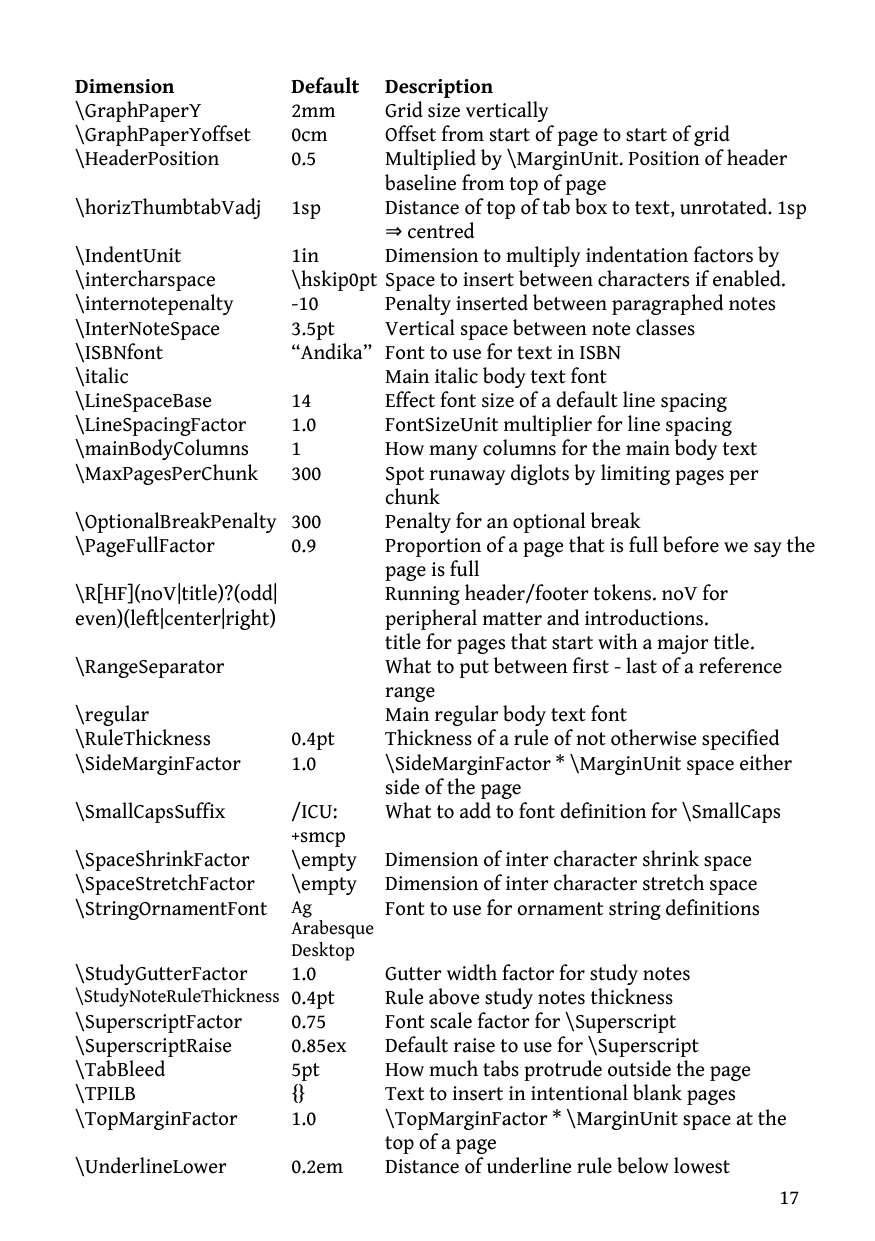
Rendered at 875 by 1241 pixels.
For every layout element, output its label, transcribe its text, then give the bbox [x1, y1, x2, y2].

table_cell \SpaceStretchFactor [75, 873, 291, 897]
table_cell \TPILB [75, 1083, 291, 1107]
table_cell 0.75 [291, 1010, 385, 1034]
table_cell Penalty for an optional break [385, 510, 816, 534]
table_cell 0.85ex [291, 1034, 385, 1058]
table_cell Main regular body text font [385, 703, 816, 727]
table_cell 0.4pt [291, 728, 385, 752]
table_cell \OptionalBreakPenalty [75, 510, 291, 534]
table_cell Penalty inserted between paragraphed notes [385, 293, 816, 317]
table_cell How much tabs protrude outside the page [385, 1058, 816, 1082]
table_cell \TopMarginFactor [75, 1107, 291, 1155]
table_cell {} [291, 1083, 385, 1107]
table_cell \StudyNoteRuleThickness [75, 986, 291, 1010]
table_cell Multiplied by \MarginUnit. Position of header baseline from top of page [385, 148, 816, 196]
table_cell Dimension of inter character shrink space [385, 848, 816, 872]
table_cell Gutter width factor for study notes [385, 962, 816, 986]
table_cell \GraphPaperYoffset [75, 123, 291, 147]
table_cell Thickness of a rule of not otherwise specified [385, 728, 816, 752]
table_cell \SideMarginFactor [75, 752, 291, 800]
table_cell Proportion of a page that is full before we say the page is full [385, 534, 816, 582]
table_cell What to put between first - last of a reference range [385, 655, 816, 703]
table_cell [291, 365, 385, 389]
table_cell \TabBleed [75, 1058, 291, 1082]
table_cell Font scale factor for \Superscript [385, 1010, 816, 1034]
table_cell \RangeSeparator [75, 655, 291, 703]
table_cell \IndentUnit [75, 244, 291, 268]
table_cell Distance of top of tab box to text, unrotated. 1sp ⇒ centred [385, 196, 816, 244]
table_header Dimension [75, 75, 291, 99]
table_cell \R[HF](noV|title)?(odd|even)(left|center|right) [75, 583, 291, 655]
table_cell \MaxPagesPerChunk [75, 462, 291, 510]
table_cell \internotepenalty [75, 293, 291, 317]
table_cell 0.9 [291, 534, 385, 582]
table_cell 1.0 [291, 413, 385, 437]
table_cell [291, 583, 385, 655]
table_cell 300 [291, 462, 385, 510]
table_cell 2mm [291, 99, 385, 123]
table_cell How many columns for the main body text [385, 438, 816, 462]
table_cell \StringOrnamentFont [75, 897, 291, 962]
table_cell Space to insert between characters if enabled. [385, 268, 816, 292]
table_cell 1.0 [291, 1107, 385, 1155]
table_cell \italic [75, 365, 291, 389]
table_cell 3.5pt [291, 317, 385, 341]
table_cell 14 [291, 389, 385, 413]
table_cell Dimension to multiply indentation factors by [385, 244, 816, 268]
table_cell \HeaderPosition [75, 148, 291, 196]
table_cell \horizThumbtabVadj [75, 196, 291, 244]
table_cell \InterNoteSpace [75, 317, 291, 341]
table_cell \UnderlineLower [75, 1155, 291, 1179]
table_cell \mainBodyColumns [75, 438, 291, 462]
table_cell Spot runaway diglots by limiting pages per chunk [385, 462, 816, 510]
table_cell Main italic body text font [385, 365, 816, 389]
table_cell \LineSpaceBase [75, 389, 291, 413]
table_cell 1in [291, 244, 385, 268]
table_cell Default raise to use for \Superscript [385, 1034, 816, 1058]
table_cell Effect font size of a default line spacing [385, 389, 816, 413]
table_cell \RuleThickness [75, 728, 291, 752]
table_cell \SuperscriptFactor [75, 1010, 291, 1034]
table_cell Distance of underline rule below lowest [385, 1155, 816, 1179]
table_header Default [291, 75, 385, 99]
table_cell 0.2em [291, 1155, 385, 1179]
table_cell 0cm [291, 123, 385, 147]
table_cell 0.5 [291, 148, 385, 196]
table_cell \empty [291, 873, 385, 897]
table_cell [291, 655, 385, 703]
table_cell What to add to font definition for \SmallCaps [385, 800, 816, 848]
table_cell Ag Arabesque Desktop [291, 897, 385, 962]
table_cell Font to use for text in ISBN [385, 341, 816, 365]
table_cell 1sp [291, 196, 385, 244]
table_cell \PageFullFactor [75, 534, 291, 582]
table_cell -10 [291, 293, 385, 317]
table_cell Dimension of inter character stretch space [385, 873, 816, 897]
table_cell \ISBNfont [75, 341, 291, 365]
table_cell \LineSpacingFactor [75, 413, 291, 437]
table_cell Running header/footer tokens. noV for peripheral matter and introductions. title for pages that start with a major title. [385, 583, 816, 655]
table_cell \TopMarginFactor * \MarginUnit space at the top of a page [385, 1107, 816, 1155]
table_cell Offset from start of page to start of grid [385, 123, 816, 147]
table_cell “Andika” [291, 341, 385, 365]
table_cell FontSizeUnit multiplier for line spacing [385, 413, 816, 437]
table_cell 1.0 [291, 962, 385, 986]
table_cell \StudyGutterFactor [75, 962, 291, 986]
table_cell 300 [291, 510, 385, 534]
table_cell Vertical space between note classes [385, 317, 816, 341]
table_cell 1 [291, 438, 385, 462]
table_cell \regular [75, 703, 291, 727]
table_cell \GraphPaperY [75, 99, 291, 123]
table_cell 1.0 [291, 752, 385, 800]
table_cell /ICU:+smcp [291, 800, 385, 848]
table_cell 0.4pt [291, 986, 385, 1010]
table_cell [291, 703, 385, 727]
table_cell \SideMarginFactor * \MarginUnit space either side of the page [385, 752, 816, 800]
table_cell Font to use for ornament string definitions [385, 897, 816, 962]
table_cell \SmallCapsSuffix [75, 800, 291, 848]
table_cell \SpaceShrinkFactor [75, 848, 291, 872]
table_cell 5pt [291, 1058, 385, 1082]
table_cell Rule above study notes thickness [385, 986, 816, 1010]
table_cell \SuperscriptRaise [75, 1034, 291, 1058]
table_header Description [385, 75, 816, 99]
table_cell \hskip0pt [291, 268, 385, 292]
table_cell Grid size vertically [385, 99, 816, 123]
table_cell Text to insert in intentional blank pages [385, 1083, 816, 1107]
table_cell \empty [291, 848, 385, 872]
table_cell \intercharspace [75, 268, 291, 292]
